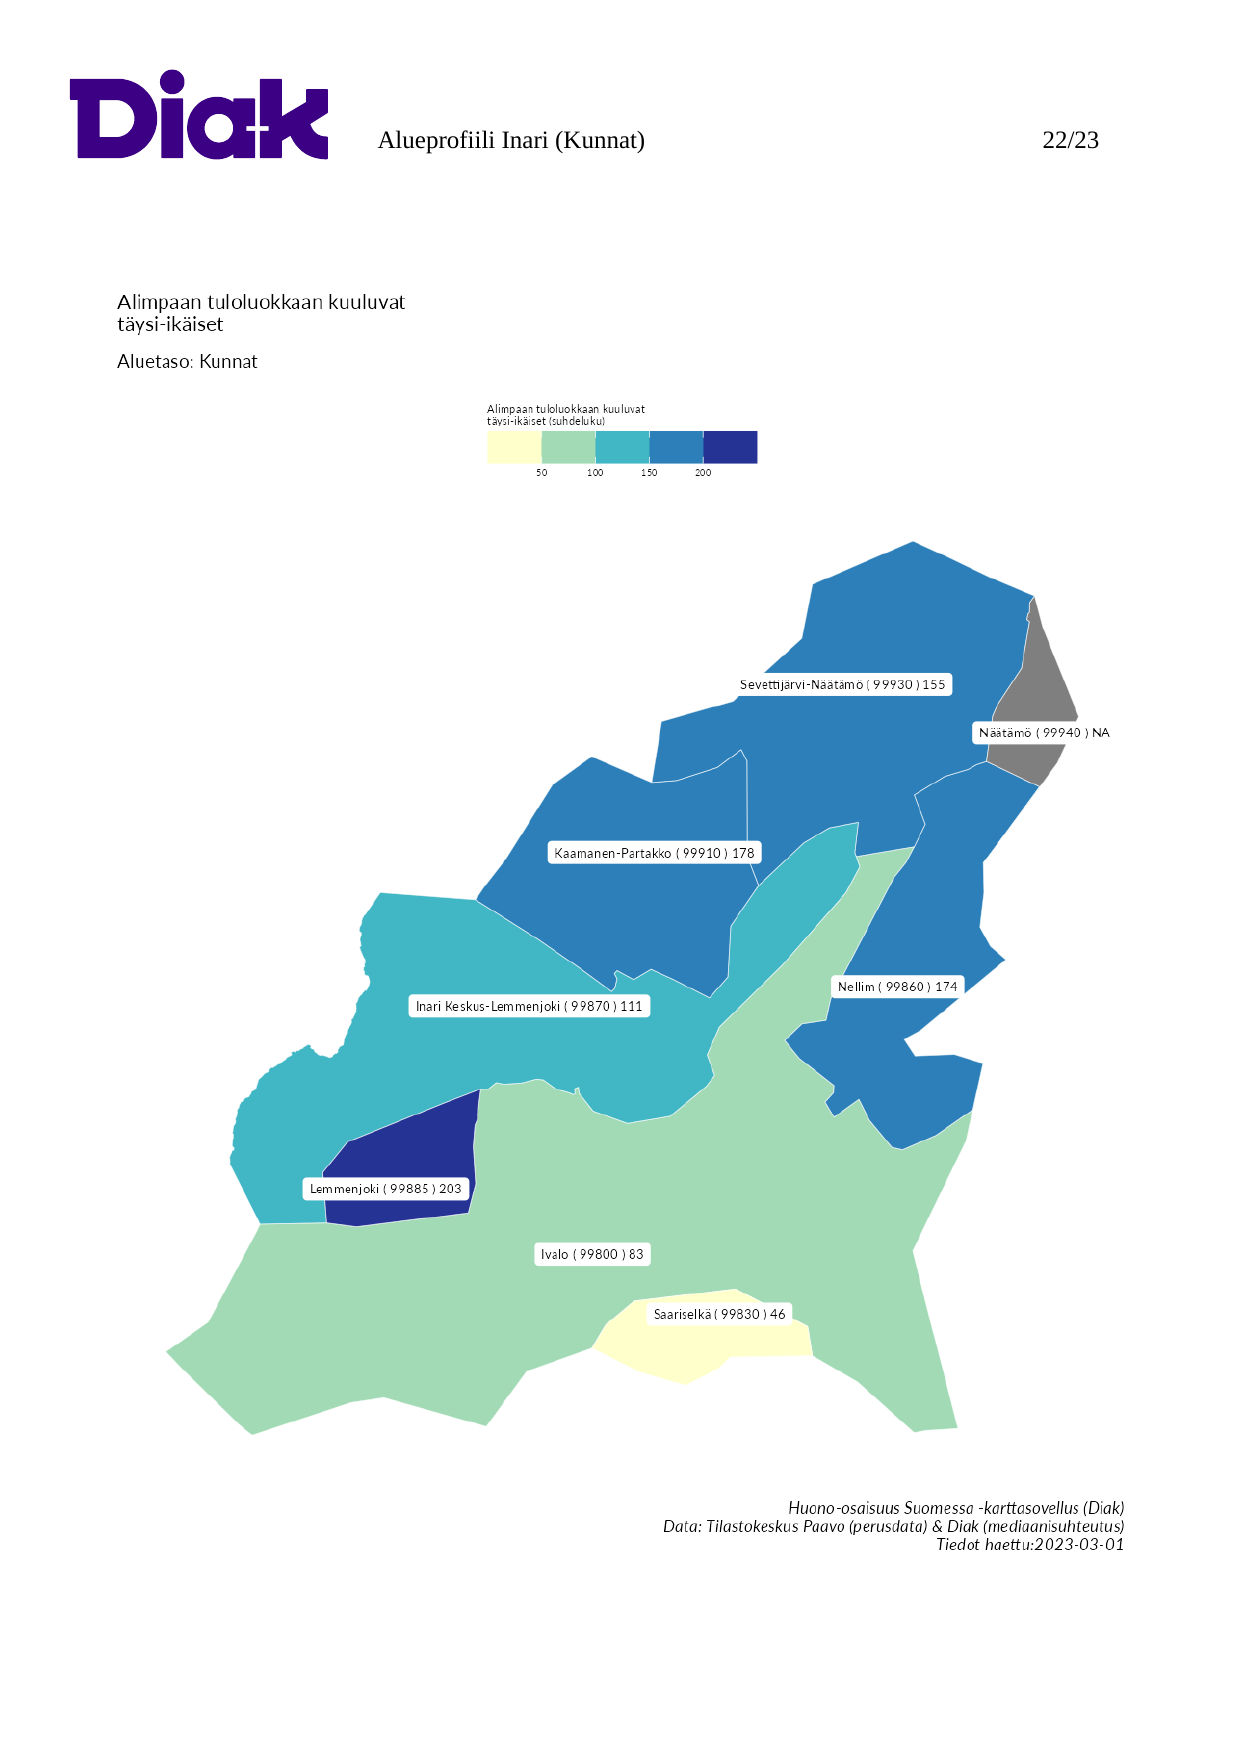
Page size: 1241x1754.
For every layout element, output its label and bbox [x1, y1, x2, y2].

picture [61, 196, 1179, 1651]
